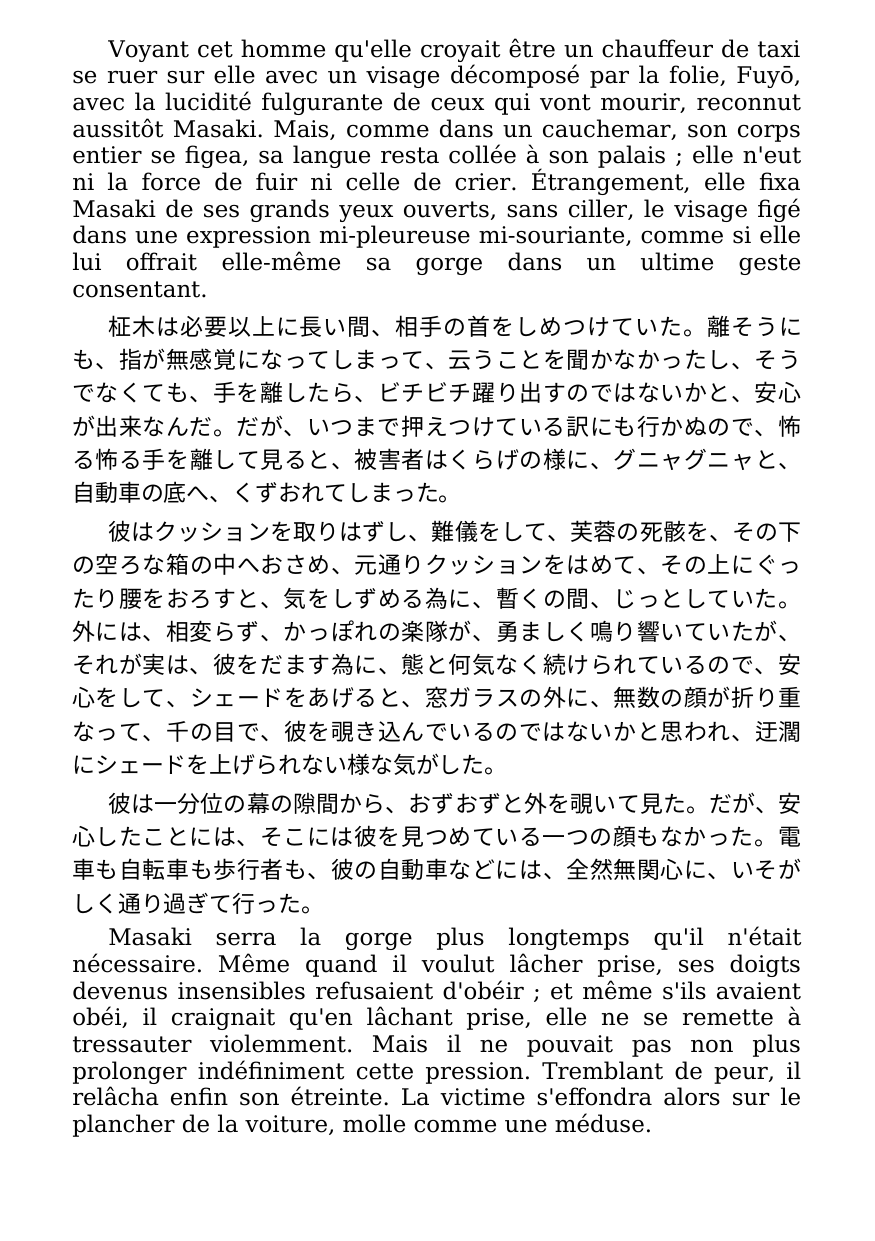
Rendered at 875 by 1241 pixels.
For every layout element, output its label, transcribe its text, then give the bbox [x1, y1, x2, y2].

text Voyant cet homme qu'elle croyait être un chauffeur de taxi se ruer sur elle avec un visage décomposé par la folie, Fuyō, avec la lucidité fulgurante de ceux qui vont mourir, reconnut aussitôt Masaki. Mais, comme dans un cauchemar, son corps entier se figea, sa langue resta collée à son palais ; elle n'eut ni la force de fuir ni celle de crier. Étrangement, elle fixa Masaki de ses grands yeux ouverts, sans ciller, le visage figé dans une expression mi-pleureuse mi-souriante, comme si elle lui offrait elle-même sa gorge dans un ultime geste consentant. [72, 36, 802, 303]
text Masaki serra la gorge plus longtemps qu'il n'était nécessaire. Même quand il voulut lâcher prise, ses doigts devenus insensibles refusaient d'obéir ; et même s'ils avaient obéi, il craignait qu'en lâchant prise, elle ne se remette à tressauter violemment. Mais il ne pouvait pas non plus prolonger indéfiniment cette pression. Tremblant de peur, il relâcha enfin son étreinte. La victime s'effondra alors sur le plancher de la voiture, molle comme une méduse. [72, 924, 802, 1138]
text 柾木は必要以上に長い間、相手の首をしめつけていた。離そうにも、指が無感覚になってしまって、云うことを聞かなかったし、そうでなくても、手を離したら、ビチビチ躍り出すのではないかと、安心が出来なんだ。だが、いつまで押えつけている訳にも行かぬので、怖る怖る手を離して見ると、被害者はくらげの様に、グニャグニャと、自動車の底へ、くずおれてしまった。 [72, 309, 802, 508]
text 彼は一分位の幕の隙間から、おずおずと外を覗いて見た。だが、安心したことには、そこには彼を見つめている一つの顔もなかった。電車も自転車も歩行者も、彼の自動車などには、全然無関心に、いそがしく通り過ぎて行った。 [72, 786, 802, 919]
text 彼はクッションを取りはずし、難儀をして、芙蓉の死骸を、その下の空ろな箱の中へおさめ、元通りクッションをはめて、その上にぐったり腰をおろすと、気をしずめる為に、暫くの間、じっとしていた。外には、相変らず、かっぽれの楽隊が、勇ましく鳴り響いていたが、それが実は、彼をだます為に、態と何気なく続けられているので、安心をして、シェードをあげると、窓ガラスの外に、無数の顔が折り重なって、千の目で、彼を覗き込んでいるのではないかと思われ、迂濶にシェードを上げられない様な気がした。 [72, 514, 802, 780]
